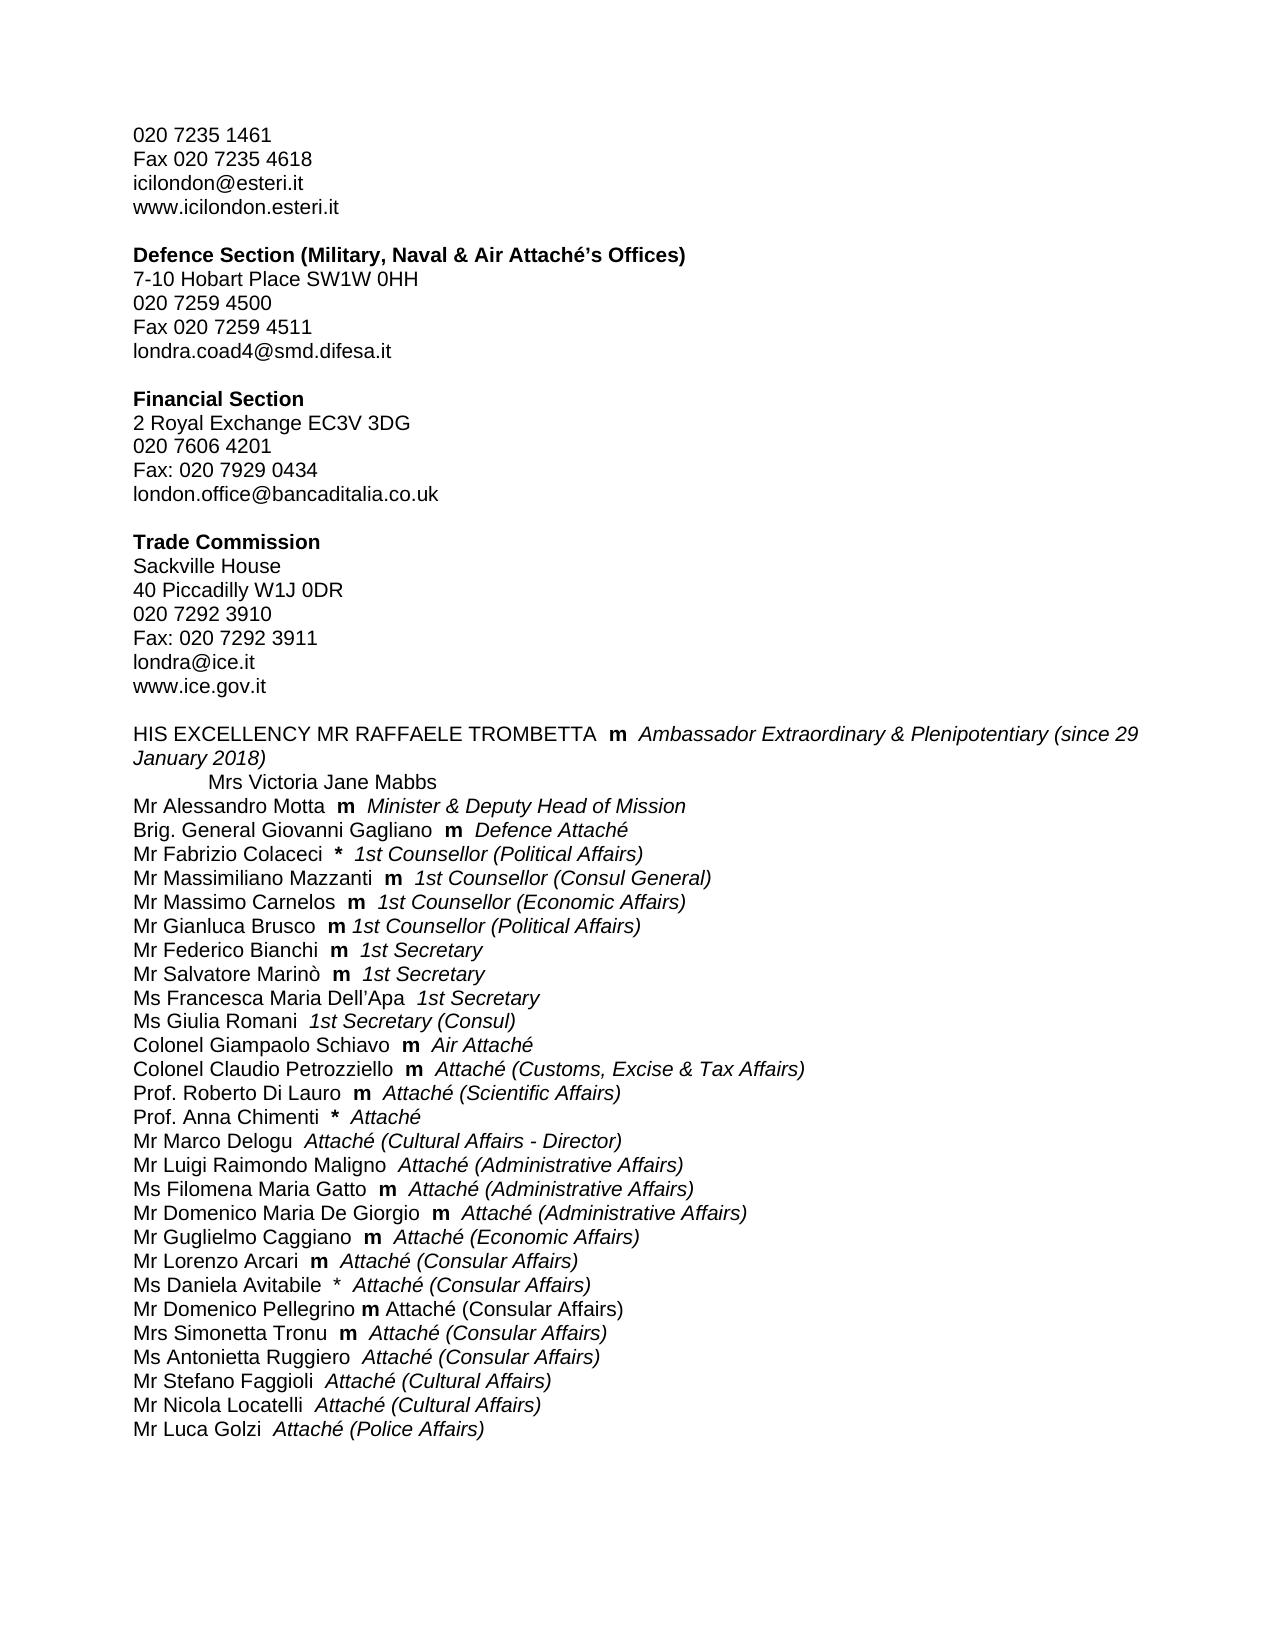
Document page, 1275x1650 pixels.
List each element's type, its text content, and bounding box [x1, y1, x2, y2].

text Colonel Giampaolo Schiavo m Air Attaché [133, 1033, 1181, 1057]
text 020 7292 3910 [133, 602, 1181, 626]
text Mr Gianluca Brusco m 1st Counsellor (Political Affairs) [133, 913, 1181, 937]
text www.ice.gov.it [133, 674, 1181, 698]
text Fax 020 7259 4511 [133, 314, 1181, 338]
text Mr Luca Golzi Attaché (Police Affairs) [133, 1417, 1181, 1441]
text Mr Marco Delogu Attaché (Cultural Affairs - Director) [133, 1129, 1181, 1153]
text Fax: 020 7929 0434 [133, 458, 1181, 482]
text Mr Lorenzo Arcari m Attaché (Consular Affairs) [133, 1249, 1181, 1273]
text Sackville House [133, 554, 1181, 578]
text Brig. General Giovanni Gagliano m Defence Attaché [133, 818, 1181, 842]
text Mr Domenico Pellegrino m Attaché (Consular Affairs) [133, 1297, 1181, 1321]
text londra@ice.it [133, 650, 1181, 674]
text www.icilondon.esteri.it [133, 195, 1181, 219]
text Prof. Roberto Di Lauro m Attaché (Scientific Affairs) [133, 1081, 1181, 1105]
text Fax: 020 7292 3911 [133, 626, 1181, 650]
text Fax 020 7235 4618 [133, 147, 1181, 171]
text Mr Fabrizio Colaceci * 1st Counsellor (Political Affairs) [133, 842, 1181, 866]
text 020 7259 4500 [133, 291, 1181, 314]
text Trade Commission [133, 530, 1181, 554]
text Mr Massimiliano Mazzanti m 1st Counsellor (Consul General) [133, 866, 1181, 889]
text Financial Section [133, 386, 1181, 410]
text Mr Domenico Maria De Giorgio m Attaché (Administrative Affairs) [133, 1201, 1181, 1225]
text 40 Piccadilly W1J 0DR [133, 578, 1181, 602]
text Mr Salvatore Marinò m 1st Secretary [133, 961, 1181, 985]
text Ms Antonietta Ruggiero Attaché (Consular Affairs) [133, 1345, 1181, 1369]
text 020 7606 4201 [133, 434, 1181, 458]
text icilondon@esteri.it [133, 171, 1181, 195]
text Mrs Victoria Jane Mabbs [133, 770, 1181, 794]
text Defence Section (Military, Naval & Air Attaché’s Offices) [133, 243, 1181, 267]
text Mr Nicola Locatelli Attaché (Cultural Affairs) [133, 1393, 1181, 1417]
text london.office@bancaditalia.co.uk [133, 482, 1181, 506]
text Ms Francesca Maria Dell’Apa 1st Secretary [133, 985, 1181, 1009]
text 2 Royal Exchange EC3V 3DG [133, 410, 1181, 434]
text Mr Guglielmo Caggiano m Attaché (Economic Affairs) [133, 1225, 1181, 1249]
text HIS EXCELLENCY MR RAFFAELE TROMBETTA m Ambassador Extraordinary & Plenipotentiary (since 29 January 2018) [133, 722, 1181, 770]
text Ms Giulia Romani 1st Secretary (Consul) [133, 1009, 1181, 1033]
text Mr Alessandro Motta m Minister & Deputy Head of Mission [133, 794, 1181, 818]
text 7-10 Hobart Place SW1W 0HH [133, 267, 1181, 291]
text Mr Federico Bianchi m 1st Secretary [133, 937, 1181, 961]
text Colonel Claudio Petrozziello m Attaché (Customs, Excise & Tax Affairs) [133, 1057, 1181, 1081]
text londra.coad4@smd.difesa.it [133, 338, 1181, 362]
text Mr Luigi Raimondo Maligno Attaché (Administrative Affairs) [133, 1153, 1181, 1177]
text Prof. Anna Chimenti * Attaché [133, 1105, 1181, 1129]
text Mrs Simonetta Tronu m Attaché (Consular Affairs) [133, 1321, 1181, 1345]
text Mr Stefano Faggioli Attaché (Cultural Affairs) [133, 1369, 1181, 1393]
text Ms Filomena Maria Gatto m Attaché (Administrative Affairs) [133, 1177, 1181, 1201]
text Ms Daniela Avitabile * Attaché (Consular Affairs) [133, 1273, 1181, 1297]
text 020 7235 1461 [133, 123, 1181, 147]
text Mr Massimo Carnelos m 1st Counsellor (Economic Affairs) [133, 889, 1181, 913]
